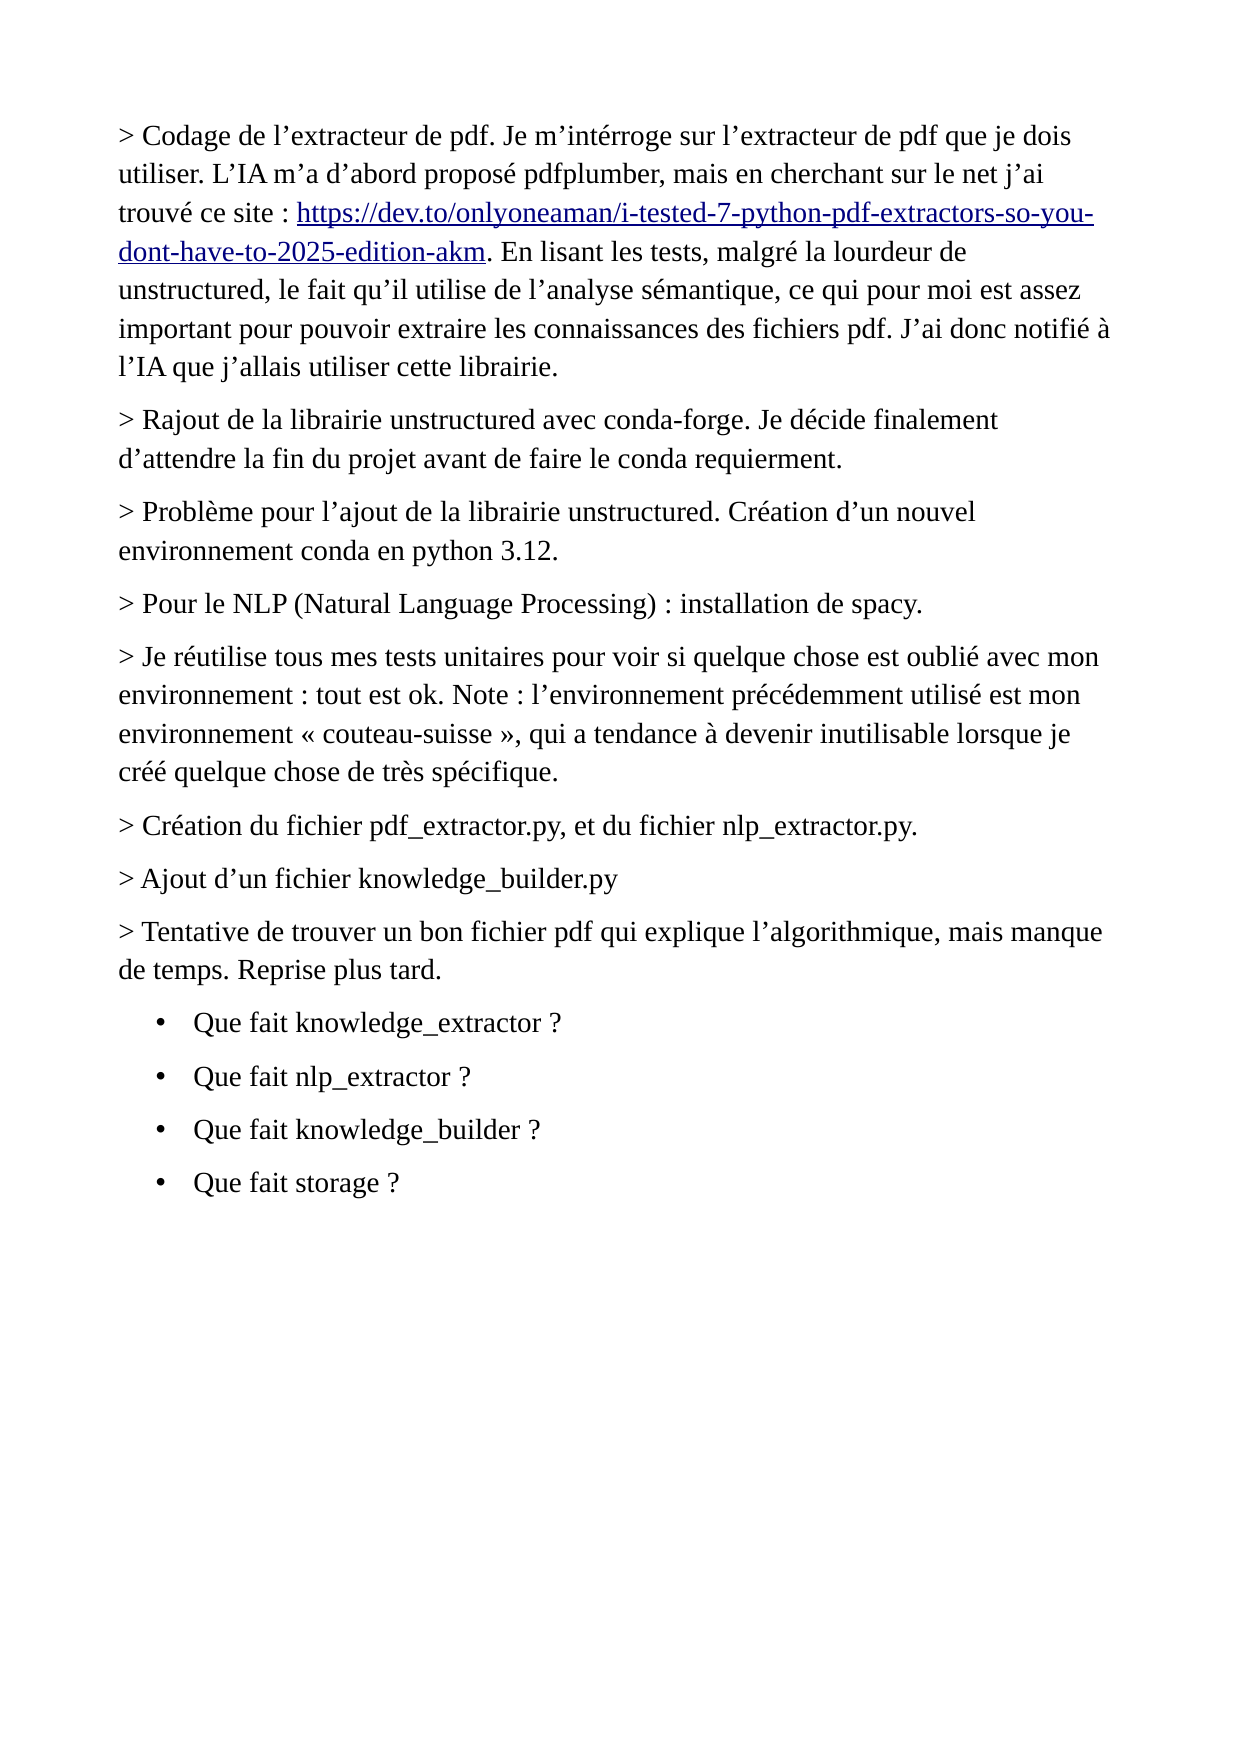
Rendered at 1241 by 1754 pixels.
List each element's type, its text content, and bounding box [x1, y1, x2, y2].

text > Ajout d’un fichier knowledge_builder.py [118, 861, 1122, 894]
text > Tentative de trouver un bon fichier pdf qui explique l’algorithmique, mais manque de temps. Reprise plus tard. [118, 914, 1122, 986]
list Que fait knowledge_extractor ? [156, 1006, 1122, 1039]
list Que fait nlp_extractor ? [156, 1059, 1122, 1092]
text > Je réutilise tous mes tests unitaires pour voir si quelque chose est oublié avec mon environnement : tout est ok. Note : l’environnement précédemment utilisé est mon environnement « couteau-suisse », qui a tendance à devenir inutilisable lorsque je créé quelque chose de très spécifique. [118, 639, 1122, 788]
text > Pour le NLP (Natural Language Processing) : installation de spacy. [118, 586, 1122, 619]
list Que fait knowledge_builder ? [156, 1112, 1122, 1146]
text > Création du fichier pdf_extractor.py, et du fichier nlp_extractor.py. [118, 808, 1122, 841]
text > Codage de l’extracteur de pdf. Je m’intérroge sur l’extracteur de pdf que je dois utiliser. L’IA m’a d’abord proposé pdfplumber, mais en cherchant sur le net j’ai trouvé ce site : https://dev.to/onlyoneaman/i-tested-7-python-pdf-extractors-so-you-dont-have-to-2025-edition-akm. En lisant les tests, malgré la lourdeur de unstructured, le fait qu’il utilise de l’analyse sémantique, ce qui pour moi est assez important pour pouvoir extraire les connaissances des fichiers pdf. J’ai donc notifié à l’IA que j’allais utiliser cette librairie. [118, 118, 1122, 383]
list Que fait storage ? [156, 1165, 1122, 1199]
text > Problème pour l’ajout de la librairie unstructured. Création d’un nouvel environnement conda en python 3.12. [118, 494, 1122, 566]
text > Rajout de la librairie unstructured avec conda-forge. Je décide finalement d’attendre la fin du projet avant de faire le conda requierment. [118, 402, 1122, 474]
